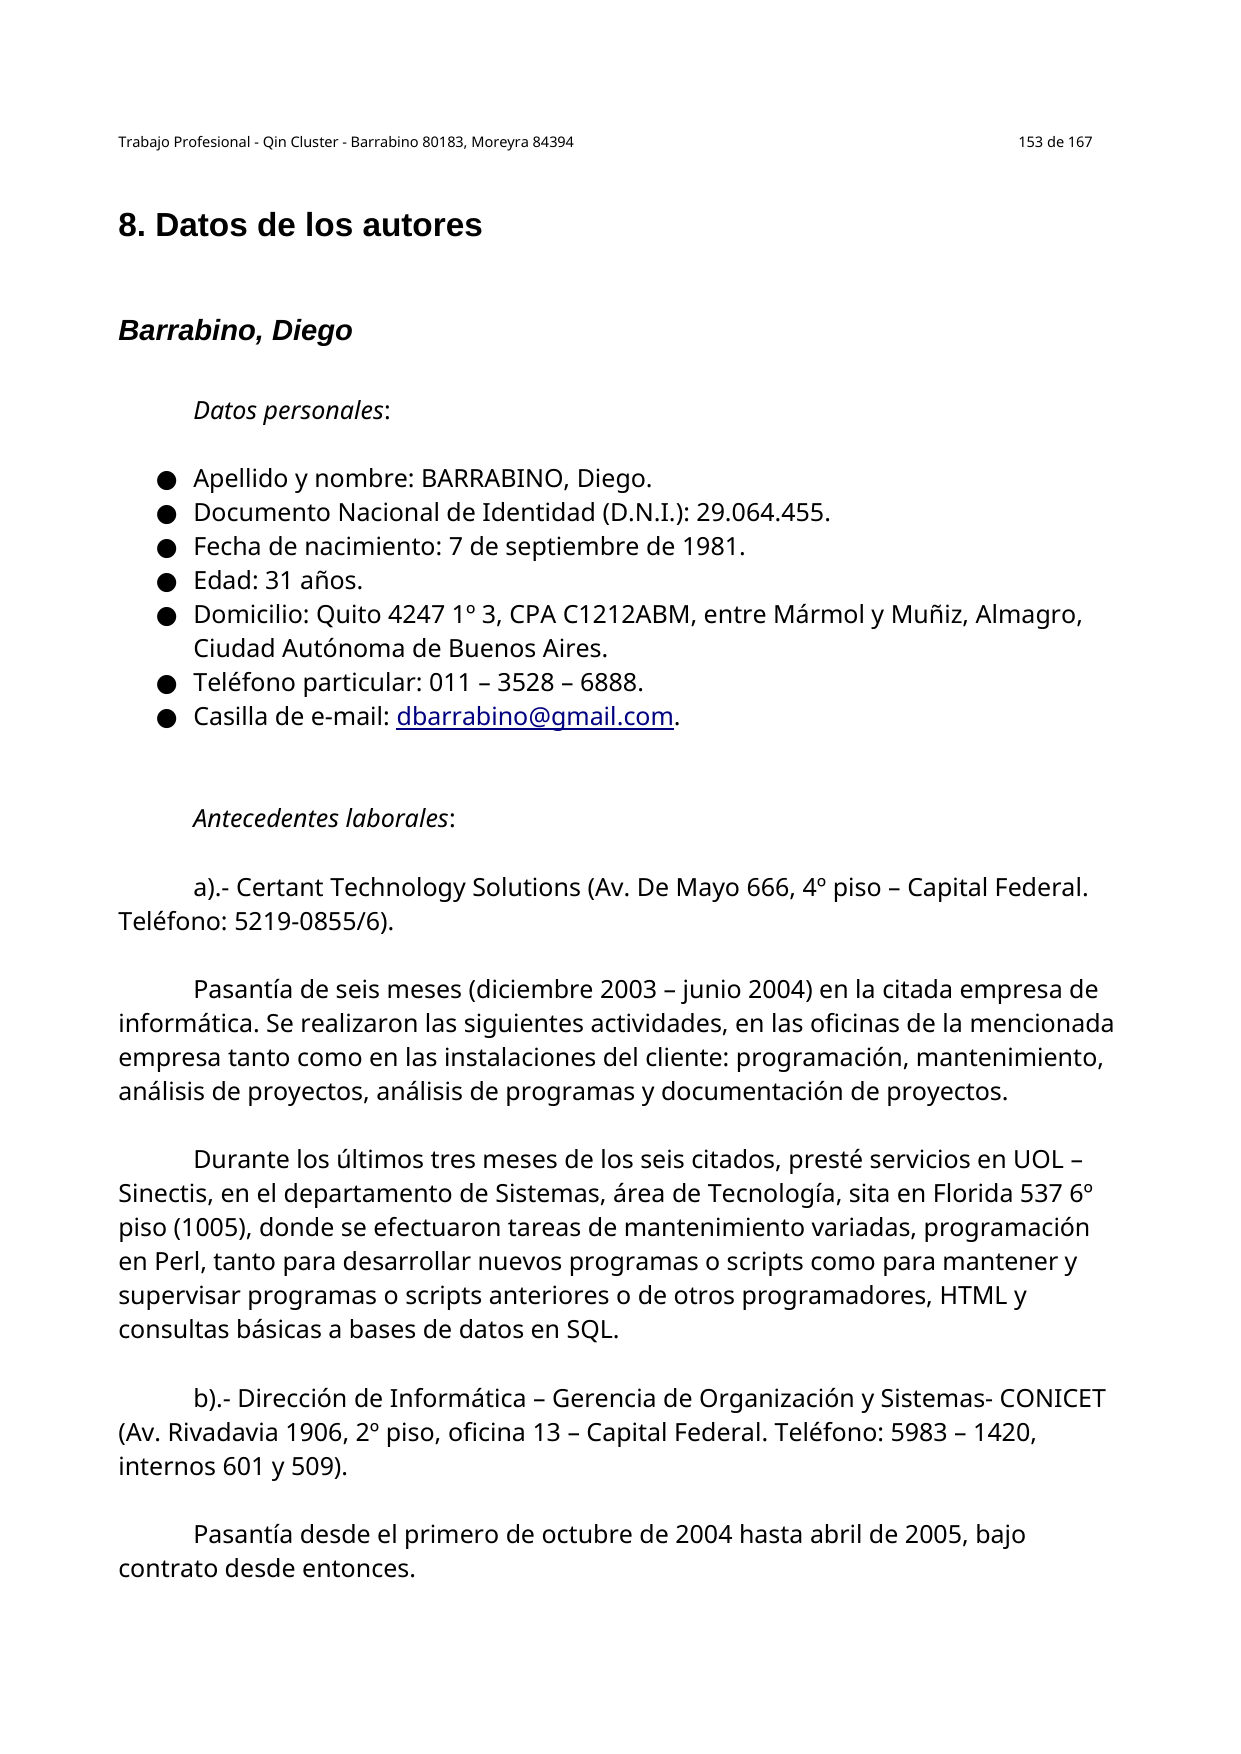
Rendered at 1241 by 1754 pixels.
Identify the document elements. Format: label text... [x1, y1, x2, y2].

list Apellido y nombre: BARRABINO, Diego. [156, 461, 1122, 494]
text Pasantía de seis meses (diciembre 2003 – junio 2004) en la citada empresa de informática. Se realizaron las siguientes actividades, en las oficinas de la mencionada empresa tanto como en las instalaciones del cliente: programación, mantenimiento, análisis de proyectos, análisis de programas y documentación de proyectos. [118, 971, 1122, 1108]
text Durante los últimos tres meses de los seis citados, presté servicios en UOL – Sinectis, en el departamento de Sistemas, área de Tecnología, sita en Florida 537 6º piso (1005), donde se efectuaron tareas de mantenimiento variadas, programación en Perl, tanto para desarrollar nuevos programas o scripts como para mantener y supervisar programas o scripts anteriores o de otros programadores, HTML y consultas básicas a bases de datos en SQL. [118, 1142, 1122, 1346]
text a).- Certant Technology Solutions (Av. De Mayo 666, 4º piso – Capital Federal. Teléfono: 5219-0855/6). [118, 869, 1122, 937]
list Fecha de nacimiento: 7 de septiembre de 1981. [156, 529, 1122, 563]
list Teléfono particular: 011 – 3528 – 6888. [156, 665, 1122, 699]
subtitle 8. Datos de los autores [118, 207, 1122, 244]
text b).- Dirección de Informática – Gerencia de Organización y Sistemas- CONICET (Av. Rivadavia 1906, 2º piso, oficina 13 – Capital Federal. Teléfono: 5983 – 1420, internos 601 y 509). [118, 1380, 1122, 1482]
text Antecedentes laborales: [118, 801, 1122, 835]
text Pasantía desde el primero de octubre de 2004 hasta abril de 2005, bajo contrato desde entonces. [118, 1516, 1122, 1584]
list Edad: 31 años. [156, 563, 1122, 597]
list Domicilio: Quito 4247 1º 3, CPA C1212ABM, entre Mármol y Muñiz, Almagro, Ciudad Autónoma de Buenos Aires. [156, 597, 1122, 665]
list Casilla de e-mail: dbarrabino@gmail.com. [156, 699, 1122, 733]
text Datos personales: [118, 392, 1122, 426]
subtitle Barrabino, Diego [118, 314, 1122, 347]
list Documento Nacional de Identidad (D.N.I.): 29.064.455. [156, 494, 1122, 529]
